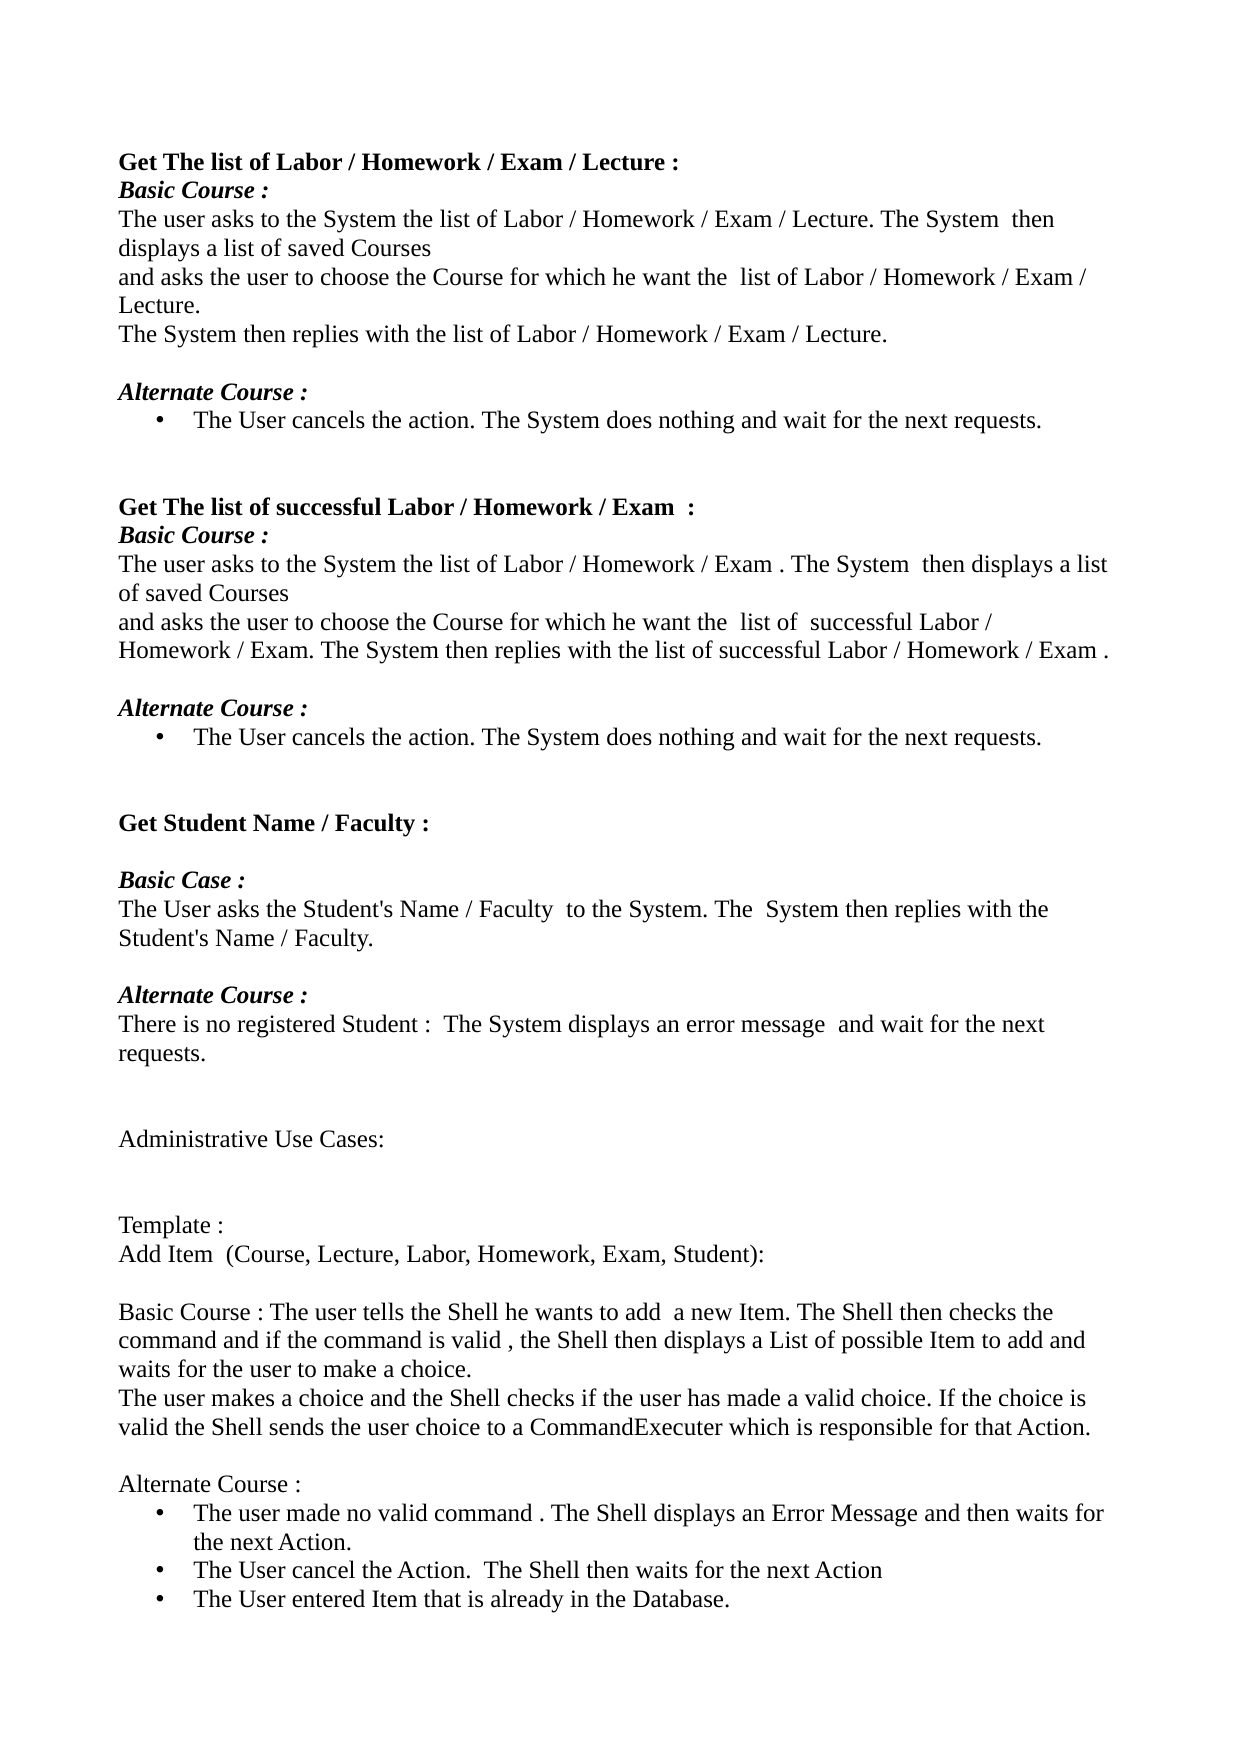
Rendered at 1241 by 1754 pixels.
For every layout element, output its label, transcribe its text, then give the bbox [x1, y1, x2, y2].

text and asks the user to choose the Course for which he want the list of successful Labor / Homework / Exam. The System then replies with the list of successful Labor / Homework / Exam . [118, 607, 1122, 664]
text The System then replies with the list of Labor / Homework / Exam / Lecture. [118, 319, 1122, 348]
text Alternate Course : [118, 1469, 1122, 1498]
text Alternate Course : [118, 377, 1122, 406]
list The User entered Item that is already in the Database. [156, 1584, 1122, 1613]
text Get The list of Labor / Homework / Exam / Lecture : [118, 147, 1122, 176]
text and asks the user to choose the Course for which he want the list of Labor / Homework / Exam / Lecture. [118, 262, 1122, 319]
text Basic Course : The user tells the Shell he wants to add a new Item. The Shell then checks the command and if the command is valid , the Shell then displays a List of possible Item to add and waits for the user to make a choice. [118, 1297, 1122, 1383]
text The user makes a choice and the Shell checks if the user has made a valid choice. If the choice is valid the Shell sends the user choice to a CommandExecuter which is responsible for that Action. [118, 1383, 1122, 1441]
text Basic Course : [118, 521, 1122, 549]
text Get Student Name / Faculty : [118, 808, 1122, 837]
list The User cancels the action. The System does nothing and wait for the next requests. [156, 722, 1122, 751]
list The User cancel the Action. The Shell then waits for the next Action [156, 1556, 1122, 1584]
text Basic Case : [118, 866, 1122, 894]
list The User cancels the action. The System does nothing and wait for the next requests. [156, 406, 1122, 434]
text Get The list of successful Labor / Homework / Exam : [118, 492, 1122, 521]
text Administrative Use Cases: [118, 1124, 1122, 1153]
list The user made no valid command . The Shell displays an Error Message and then waits for the next Action. [156, 1498, 1122, 1556]
text The user asks to the System the list of Labor / Homework / Exam / Lecture. The System then displays a list of saved Courses [118, 204, 1122, 262]
text Alternate Course : [118, 981, 1122, 1009]
text Basic Course : [118, 176, 1122, 204]
text Alternate Course : [118, 693, 1122, 722]
text There is no registered Student : The System displays an error message and wait for the next requests. [118, 1009, 1122, 1067]
text The user asks to the System the list of Labor / Homework / Exam . The System then displays a list of saved Courses [118, 549, 1122, 607]
text Template : [118, 1211, 1122, 1239]
text Add Item (Course, Lecture, Labor, Homework, Exam, Student): [118, 1239, 1122, 1268]
text The User asks the Student's Name / Faculty to the System. The System then replies with the Student's Name / Faculty. [118, 894, 1122, 952]
